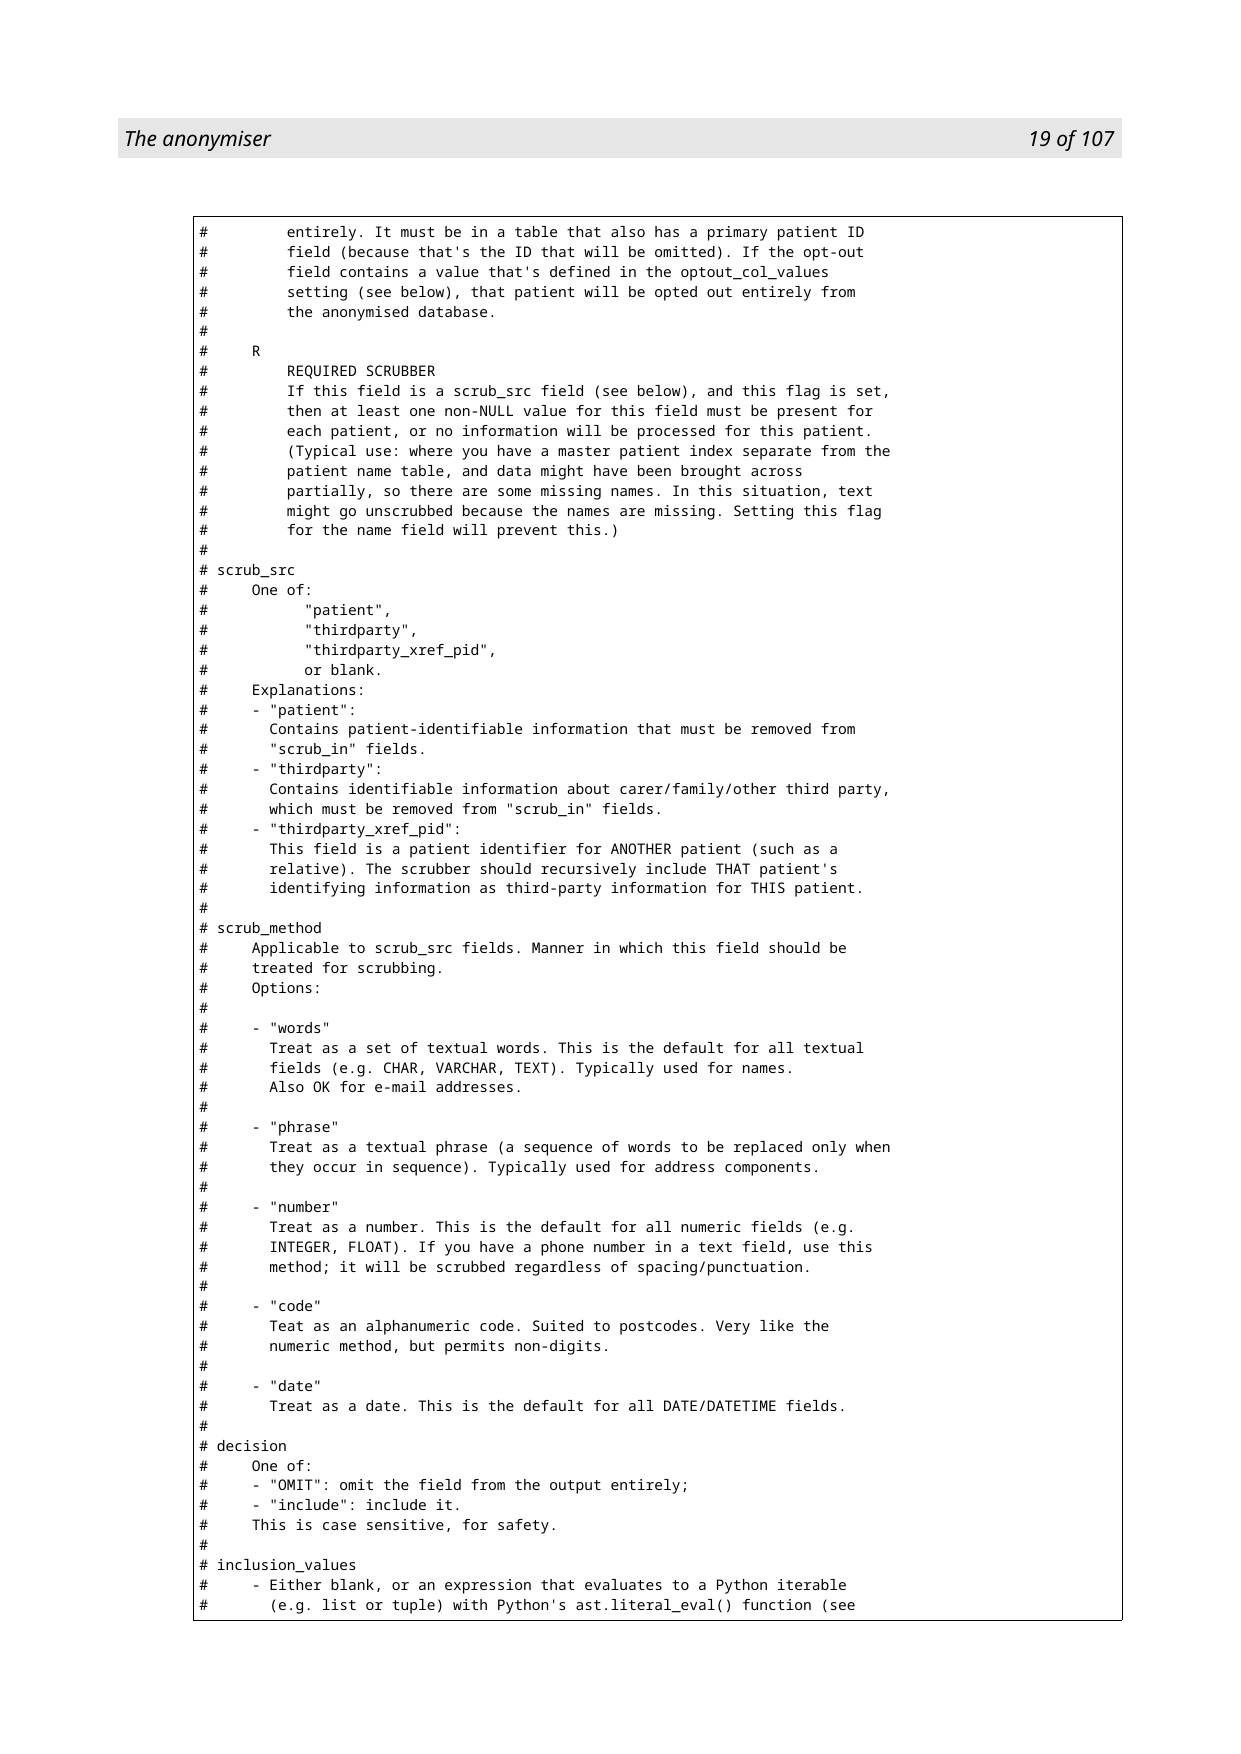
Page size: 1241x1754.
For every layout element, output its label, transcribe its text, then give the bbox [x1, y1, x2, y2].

table_header # entirely. It must be in a table that also has a primary patient ID # field (because that's the ID that will be omitted). If the opt-out # field contains a value that's defined in the optout_col_values # setting (see below), that patient will be opted out entirely from # the anonymised database. # # R # REQUIRED SCRUBBER # If this field is a scrub_src field (see below), and this flag is set, # then at least one non-NULL value for this field must be present for # each patient, or no information will be processed for this patient. # (Typical use: where you have a master patient index separate from the # patient name table, and data might have been brought across # partially, so there are some missing names. In this situation, text # might go unscrubbed because the names are missing. Setting this flag # for the name field will prevent this.) # # scrub_src # One of: # "patient", # "thirdparty", # "thirdparty_xref_pid", # or blank. # Explanations: # - "patient": # Contains patient-identifiable information that must be removed from # "scrub_in" fields. # - "thirdparty": # Contains identifiable information about carer/family/other third party, # which must be removed from "scrub_in" fields. # - "thirdparty_xref_pid": # This field is a patient identifier for ANOTHER patient (such as a # relative). The scrubber should recursively include THAT patient's # identifying information as third-party information for THIS patient. # # scrub_method # Applicable to scrub_src fields. Manner in which this field should be # treated for scrubbing. # Options: # # - "words" # Treat as a set of textual words. This is the default for all textual # fields (e.g. CHAR, VARCHAR, TEXT). Typically used for names. # Also OK for e-mail addresses. # # - "phrase" # Treat as a textual phrase (a sequence of words to be replaced only when # they occur in sequence). Typically used for address components. # # - "number" # Treat as a number. This is the default for all numeric fields (e.g. # INTEGER, FLOAT). If you have a phone number in a text field, use this # method; it will be scrubbed regardless of spacing/punctuation. # # - "code" # Teat as an alphanumeric code. Suited to postcodes. Very like the # numeric method, but permits non-digits. # # - "date" # Treat as a date. This is the default for all DATE/DATETIME fields. # # decision # One of: # - "OMIT": omit the field from the output entirely; # - "include": include it. # This is case sensitive, for safety. # # inclusion_values # - Either blank, or an expression that evaluates to a Python iterable # (e.g. list or tuple) with Python's ast.literal_eval() function (see [194, 217, 1122, 1620]
